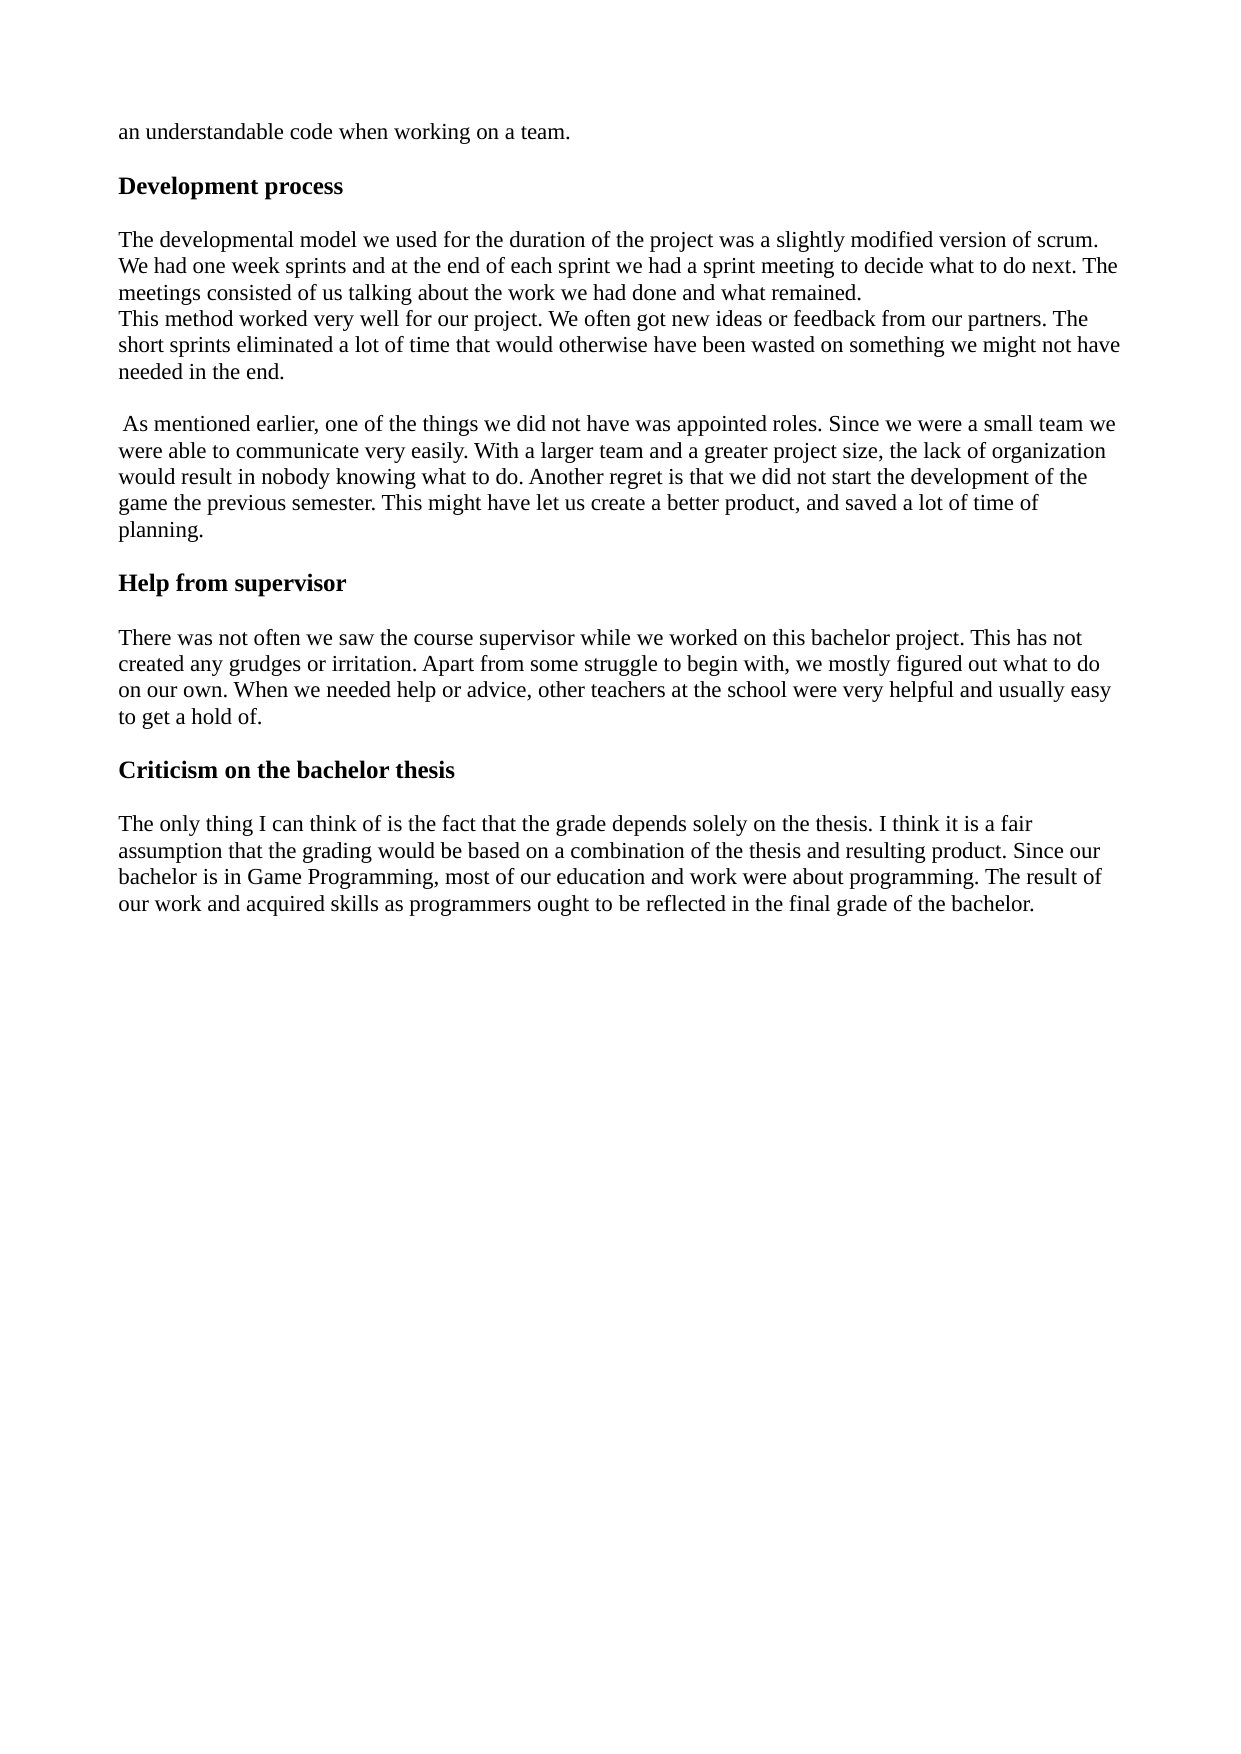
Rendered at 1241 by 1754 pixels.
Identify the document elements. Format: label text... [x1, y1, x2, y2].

text Help from supervisor [118, 568, 1122, 597]
text This method worked very well for our project. We often got new ideas or feedback from our partners. The short sprints eliminated a lot of time that would otherwise have been wasted on something we might not have needed in the end. [118, 305, 1122, 384]
text There was not often we saw the course supervisor while we worked on this bachelor project. This has not created any grudges or irritation. Apart from some struggle to begin with, we mostly figured out what to do on our own. When we needed help or advice, other teachers at the school were very helpful and usually easy to get a hold of. [118, 624, 1122, 729]
text The only thing I can think of is the fact that the grade depends solely on the thesis. I think it is a fair assumption that the grading would be based on a combination of the thesis and resulting product. Since our bachelor is in Game Programming, most of our education and work were about programming. The result of our work and acquired skills as programmers ought to be reflected in the final grade of the bachelor. [118, 811, 1122, 916]
text As mentioned earlier, one of the things we did not have was appointed roles. Since we were a small team we were able to communicate very easily. With a larger team and a greater project size, the lack of organization would result in nobody knowing what to do. Another regret is that we did not start the development of the game the previous semester. This might have let us create a better product, and saved a lot of time of planning. [118, 410, 1122, 542]
text Criticism on the bachelor thesis [118, 755, 1122, 784]
text an understandable code when working on a team. [118, 118, 1122, 144]
text We had one week sprints and at the end of each sprint we had a sprint meeting to decide what to do next. The meetings consisted of us talking about the work we had done and what remained. [118, 252, 1122, 305]
text The developmental model we used for the duration of the project was a slightly modified version of scrum. [118, 226, 1122, 252]
text Development process [118, 171, 1122, 199]
